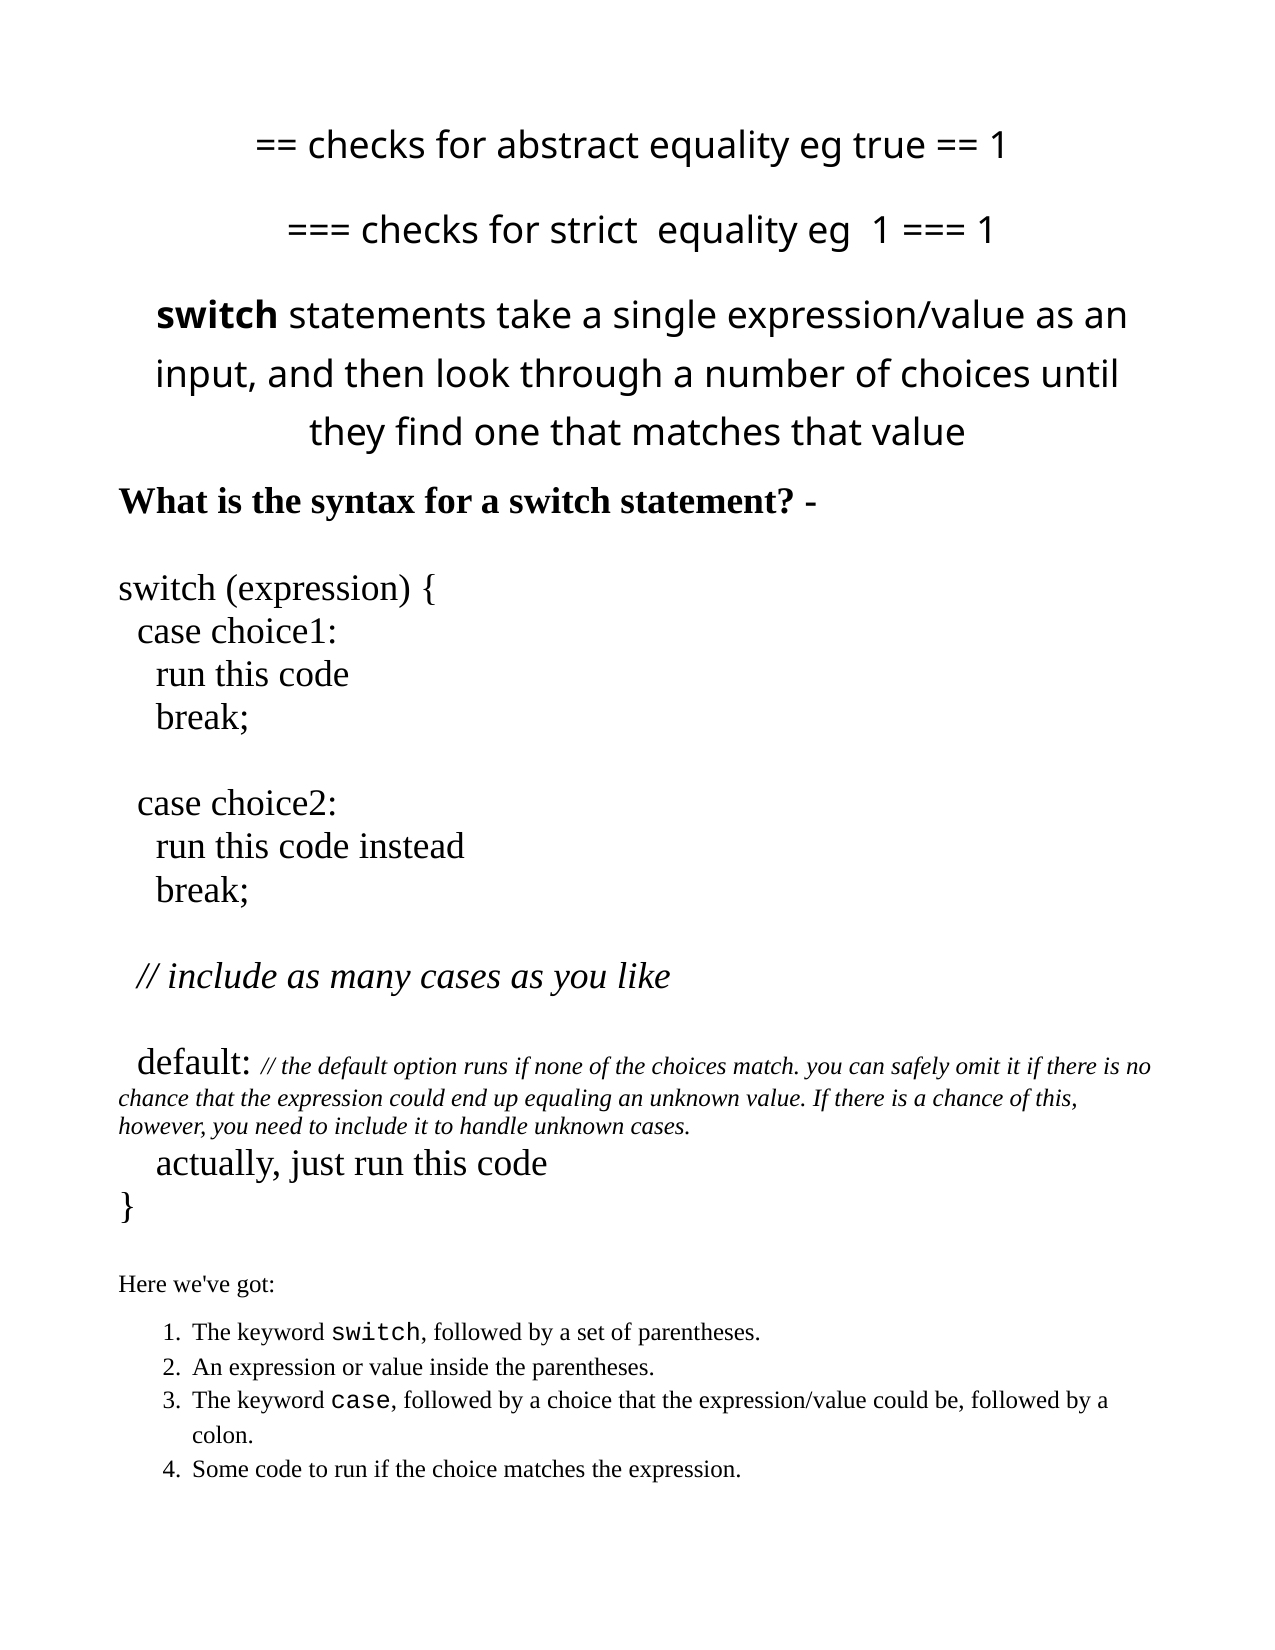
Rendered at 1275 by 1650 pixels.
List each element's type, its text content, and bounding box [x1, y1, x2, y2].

text actually, just run this code [118, 1140, 1157, 1183]
list The keyword case, followed by a choice that the expression/value could be, followed by a colon. [162, 1386, 1157, 1449]
text case choice2: [118, 781, 1157, 824]
text default: // the default option runs if none of the choices match. you can safely omit it if there is no chance that the expression could end up equaling an unknown value. If there is a chance of this, however, you need to include it to handle unknown cases. [118, 1039, 1157, 1140]
text Here we've got: [118, 1269, 1157, 1298]
text switch (expression) { [118, 565, 1157, 608]
text case choice1: [118, 608, 1157, 651]
text // include as many cases as you like [118, 953, 1157, 996]
list The keyword switch, followed by a set of parentheses. [162, 1317, 1157, 1348]
text What is the syntax for a switch statement? - [118, 479, 1157, 522]
text switch statements take a single expression/value as an input, and then look through a number of choices until they find one that matches that value [118, 288, 1157, 457]
text run this code [118, 651, 1157, 694]
text === checks for strict equality eg 1 === 1 [118, 203, 1157, 254]
text run this code instead [118, 824, 1157, 867]
list An expression or value inside the parentheses. [162, 1352, 1157, 1381]
text == checks for abstract equality eg true == 1 [118, 118, 1157, 169]
text break; [118, 694, 1157, 738]
list Some code to run if the choice matches the expression. [162, 1454, 1157, 1482]
text break; [118, 867, 1157, 910]
text } [118, 1183, 1157, 1226]
